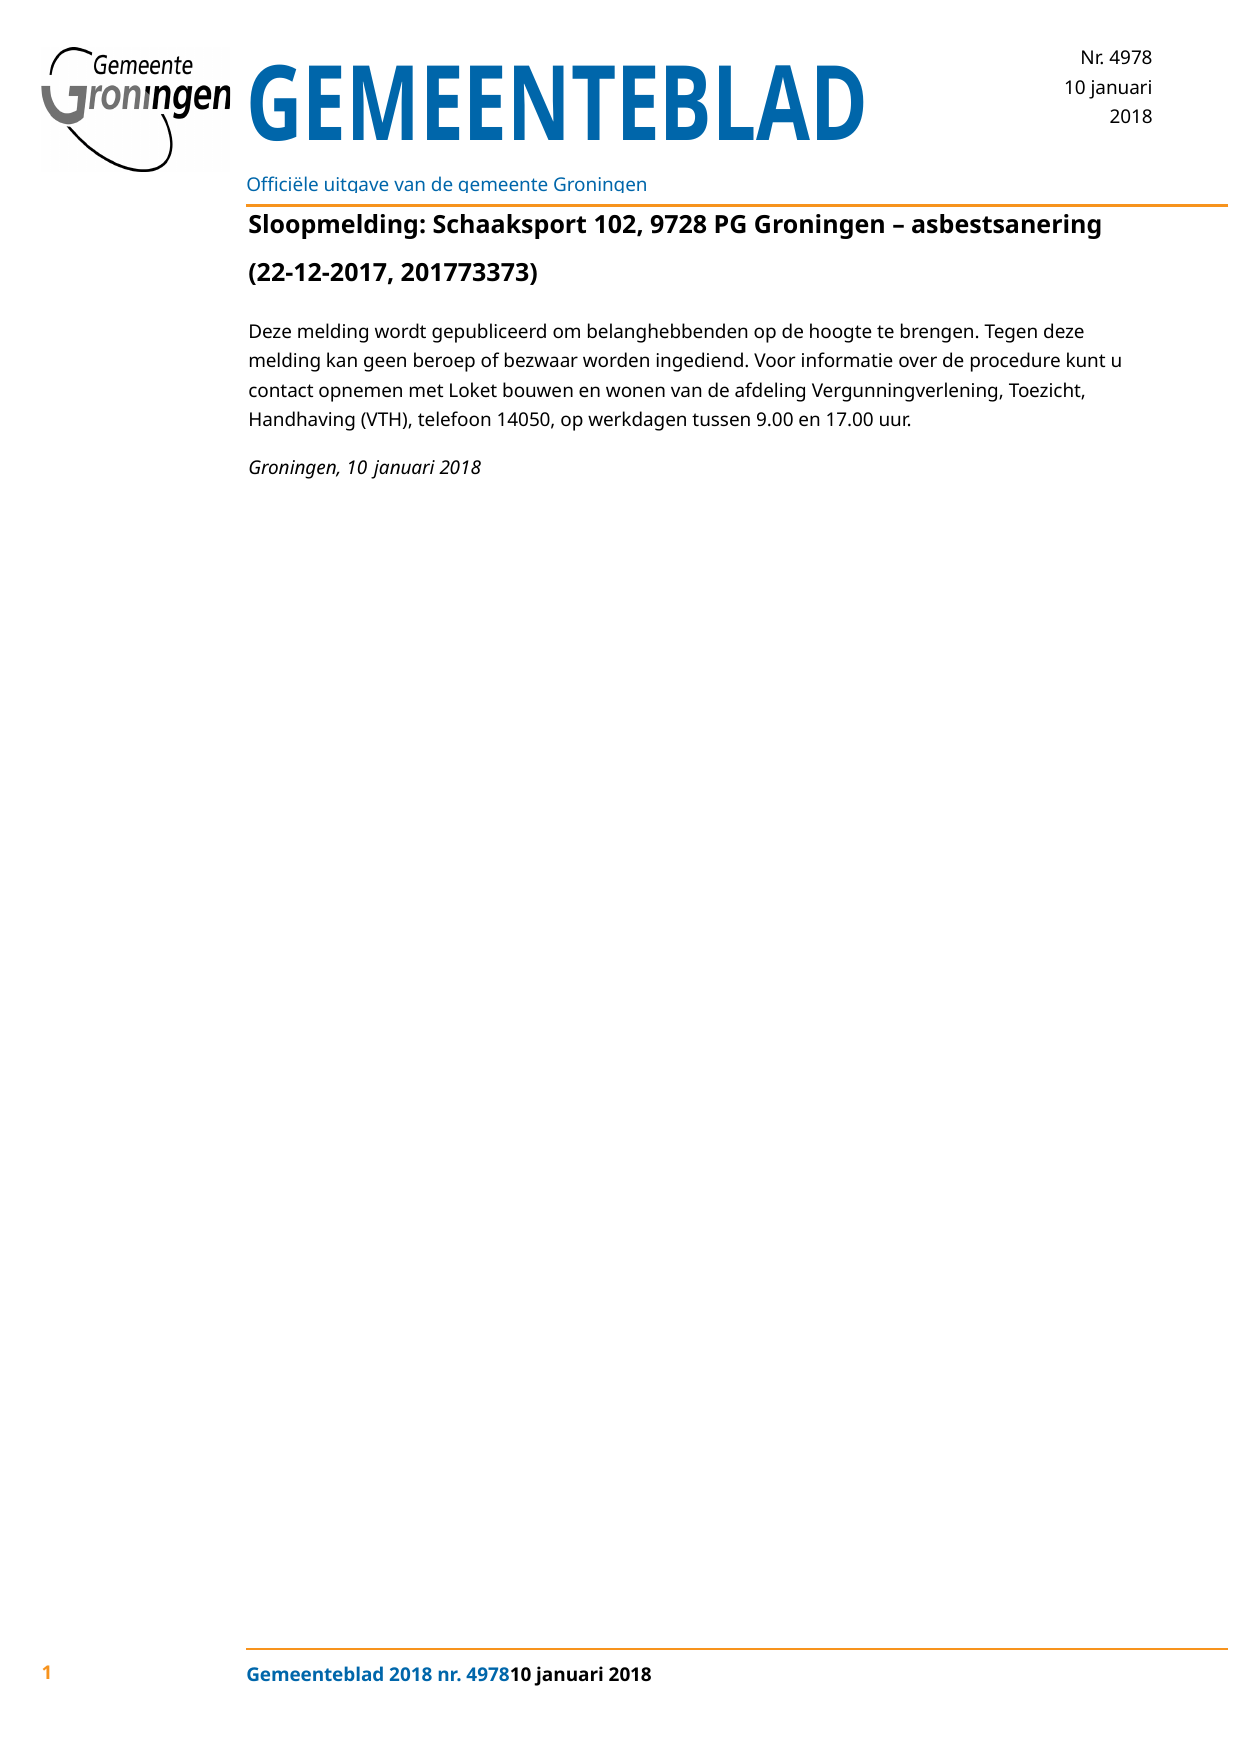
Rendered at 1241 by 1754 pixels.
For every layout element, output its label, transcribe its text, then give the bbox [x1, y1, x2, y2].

text Deze melding wordt gepubliceerd om belanghebbenden op de hoogte te brengen. Tegen deze melding kan geen beroep of bezwaar worden ingediend. Voor informatie over de procedure kunt u contact opnemen met Loket bouwen en wonen van de afdeling Vergunningverlening, Toezicht, Handhaving (VTH), telefoon 14050, op werkdagen tussen 9.00 en 17.00 uur. [248, 318, 1152, 432]
text Groningen, 10 januari 2018 [248, 454, 1152, 480]
text Sloopmelding: Schaaksport 102, 9728 PG Groningen – asbestsanering (22-12-2017, 201773373) [248, 207, 1152, 288]
picture [41, 47, 231, 172]
